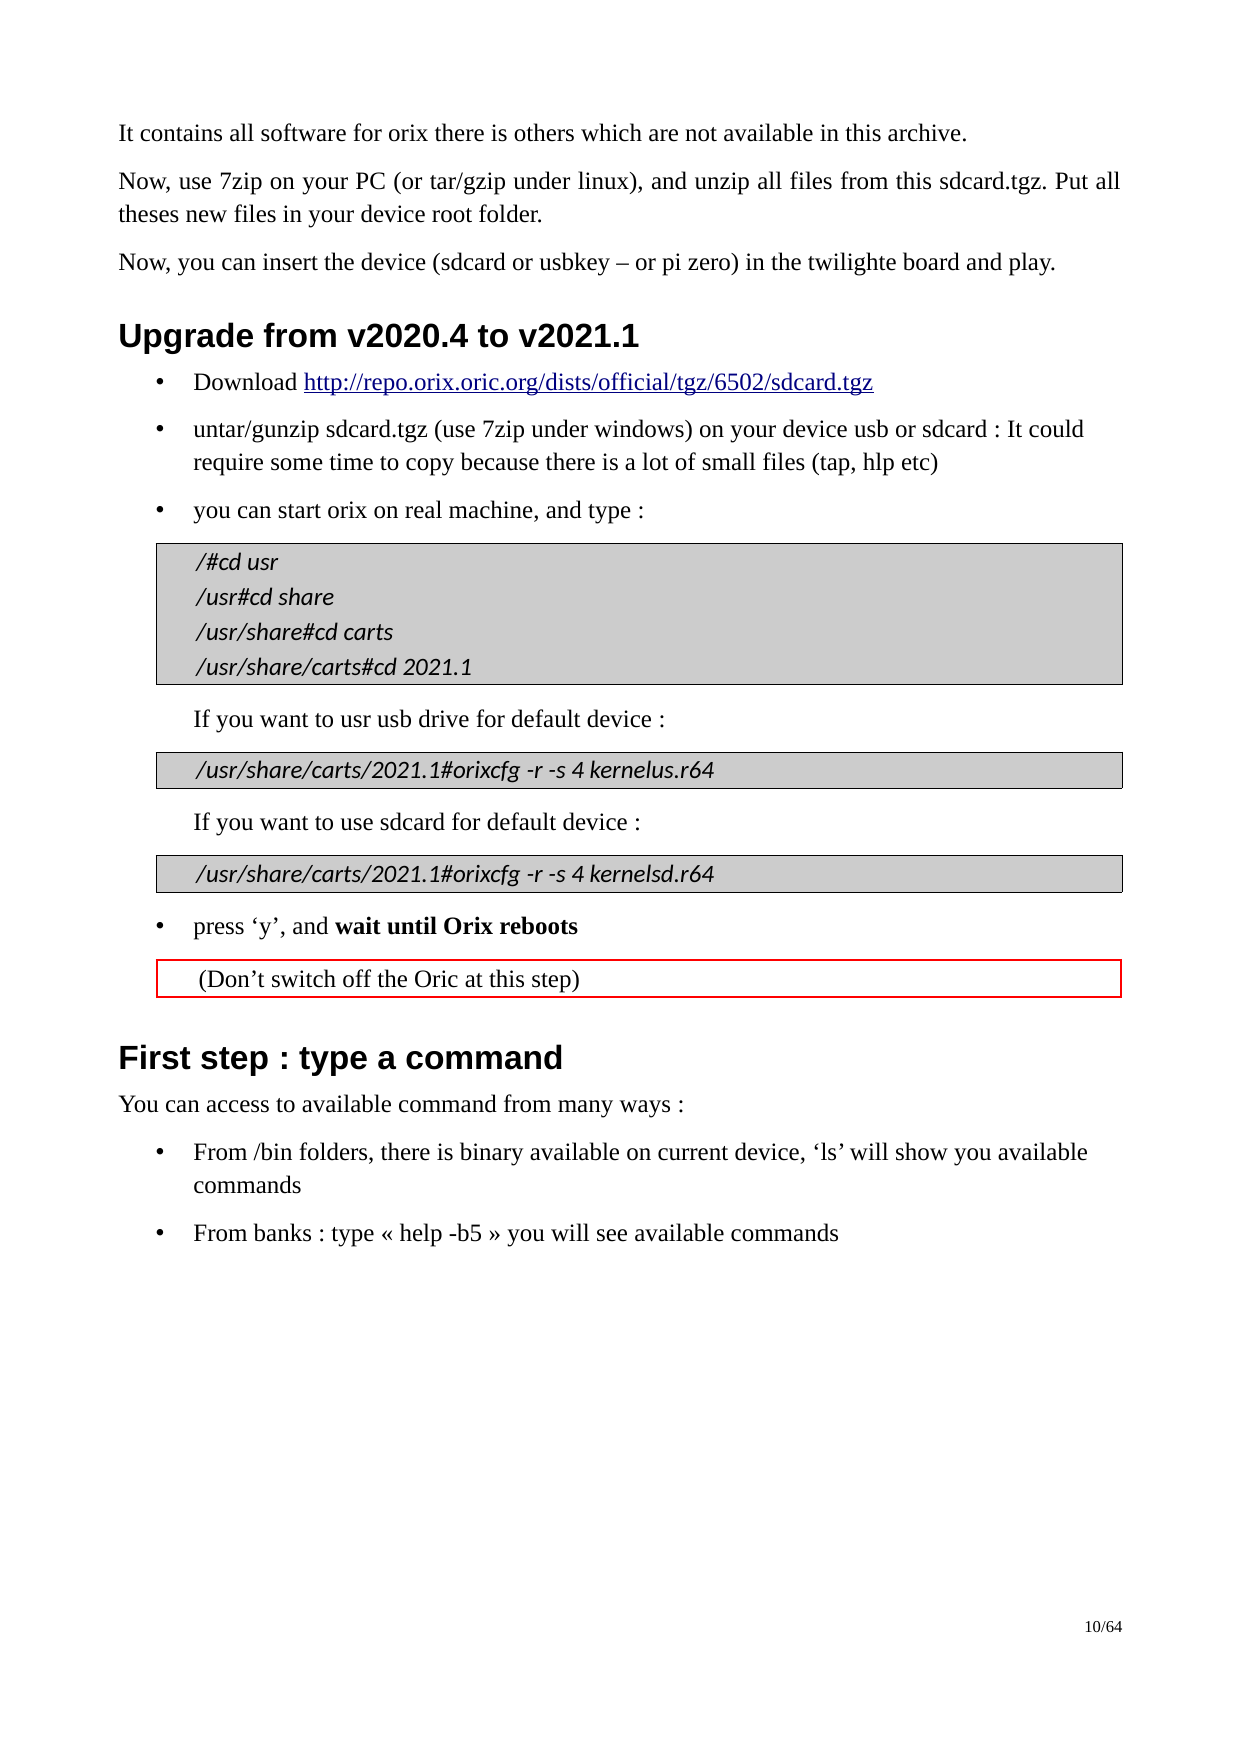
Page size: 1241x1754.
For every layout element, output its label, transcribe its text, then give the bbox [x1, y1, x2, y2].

text It contains all software for orix there is others which are not available in this archive. [118, 118, 1122, 147]
text You can access to available command from many ways : [118, 1089, 1122, 1118]
list /usr/share/carts/2021.1#orixcfg -r -s 4 kernelus.r64 [157, 753, 1122, 788]
list (Don’t switch off the Oric at this step) [158, 961, 1120, 996]
list press ‘y’, and wait until Orix reboots [156, 911, 1122, 940]
list /#cd usr /usr#cd share /usr/share#cd carts /usr/share/carts#cd 2021.1 [157, 544, 1122, 684]
list From /bin folders, there is binary available on current device, ‘ls’ will show you available commands [156, 1137, 1122, 1199]
subtitle Upgrade from v2020.4 to v2021.1 [118, 315, 1122, 354]
list If you want to use sdcard for default device : [156, 807, 1122, 836]
subtitle First step : type a command [118, 1038, 1122, 1077]
list /usr/share/carts/2021.1#orixcfg -r -s 4 kernelsd.r64 [157, 856, 1122, 892]
text Now, you can insert the device (sdcard or usbkey – or pi zero) in the twilighte board and play. [118, 247, 1122, 276]
list untar/gunzip sdcard.tgz (use 7zip under windows) on your device usb or sdcard : It could require some time to copy because there is a lot of small files (tap, hlp etc) [156, 414, 1122, 476]
list Download http://repo.orix.oric.org/dists/official/tgz/6502/sdcard.tgz [156, 367, 1122, 395]
text Now, use 7zip on your PC (or tar/gzip under linux), and unzip all files from this sdcard.tgz. Put all theses new files in your device root folder. [118, 166, 1122, 228]
list you can start orix on real machine, and type : [156, 495, 1122, 524]
list If you want to usr usb drive for default device : [156, 704, 1122, 733]
list From banks : type « help -b5 » you will see available commands [156, 1218, 1122, 1247]
